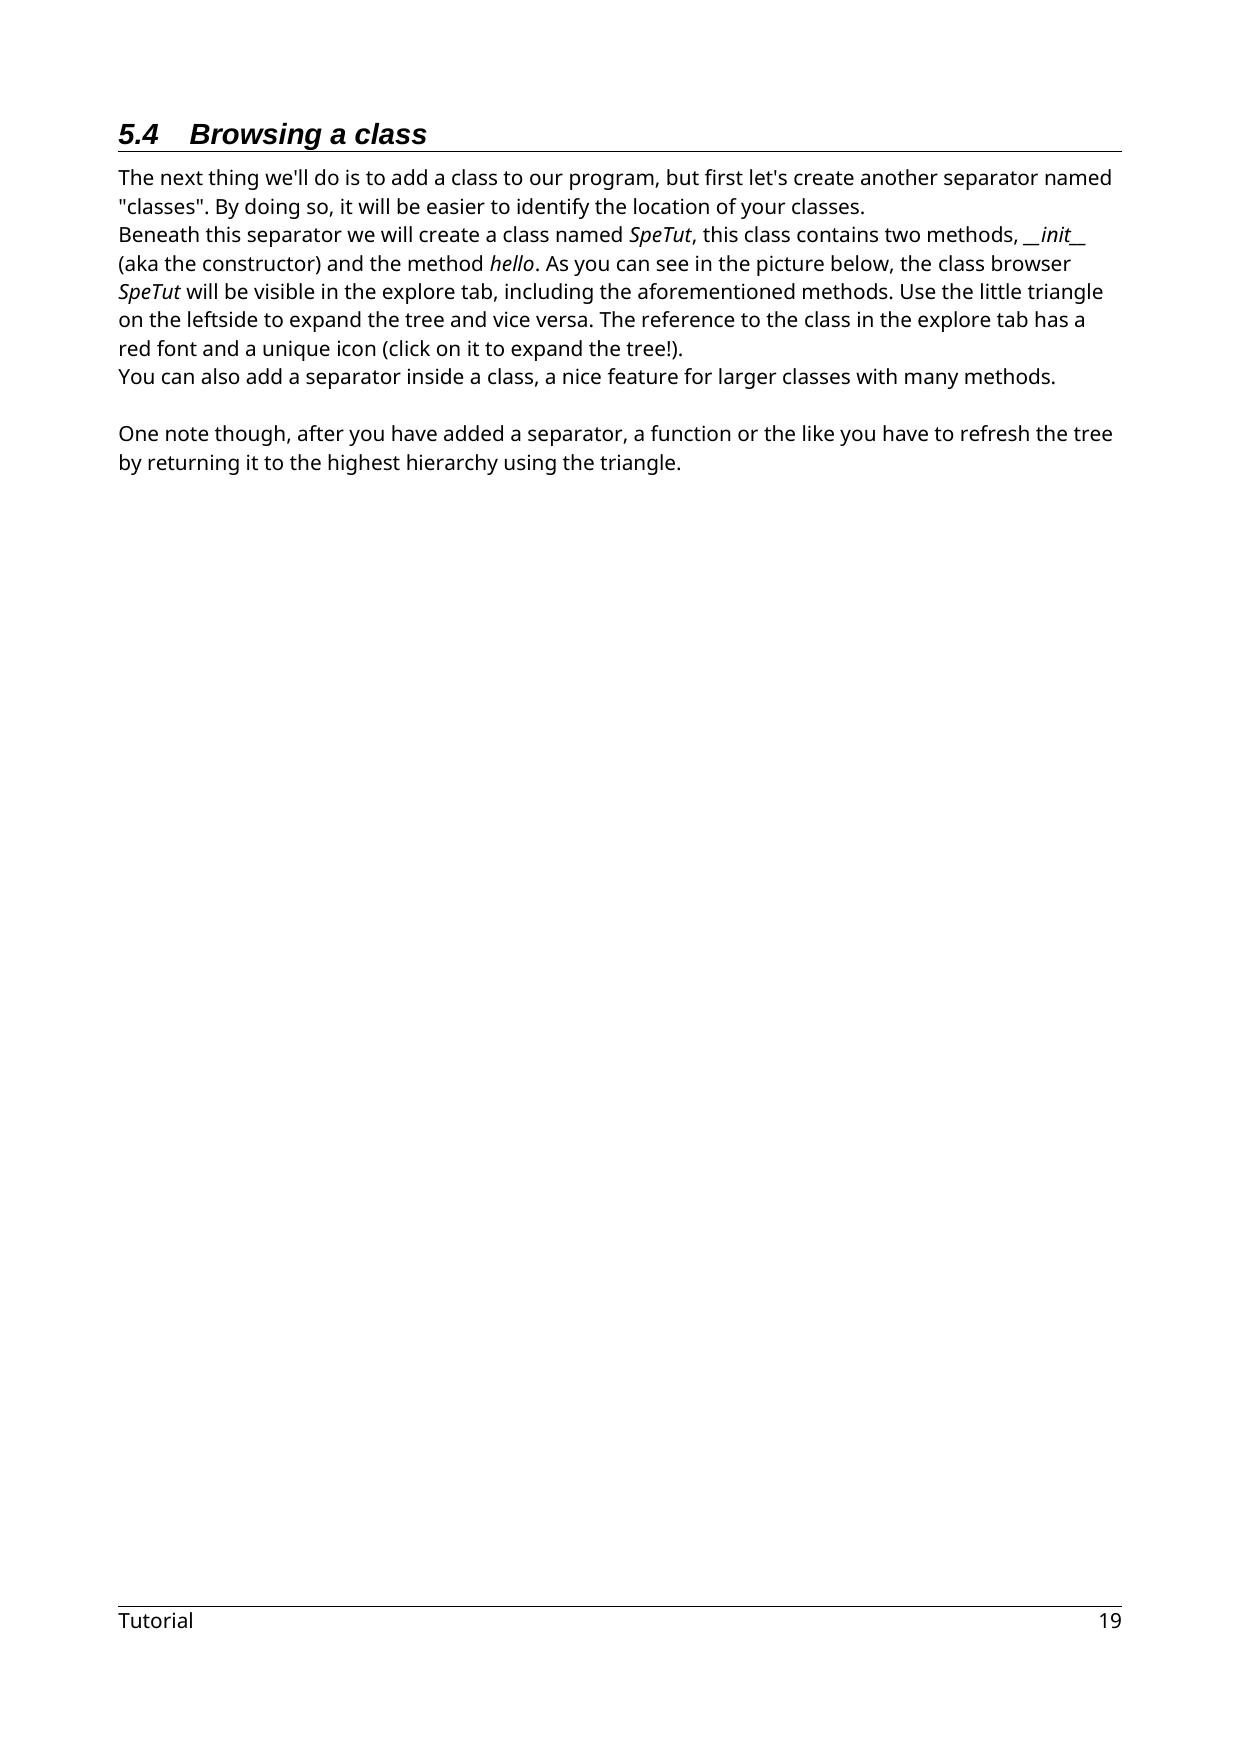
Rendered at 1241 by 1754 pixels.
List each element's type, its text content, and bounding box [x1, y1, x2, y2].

text One note though, after you have added a separator, a function or the like you have to refresh the tree by returning it to the highest hierarchy using the triangle. [118, 419, 1122, 476]
text The next thing we'll do is to add a class to our program, but first let's create another separator named "classes". By doing so, it will be easier to identify the location of your classes. Beneath this separator we will create a class named SpeTut, this class contains two methods, __init__ (aka the constructor) and the method hello. As you can see in the picture below, the class browser SpeTut will be visible in the explore tab, including the aforementioned methods. Use the little triangle on the leftside to expand the tree and vice versa. The reference to the class in the explore tab has a red font and a unique icon (click on it to expand the tree!). You can also add a separator inside a class, a nice feature for larger classes with many methods. [118, 163, 1122, 391]
subtitle Browsing a class [118, 118, 1122, 151]
